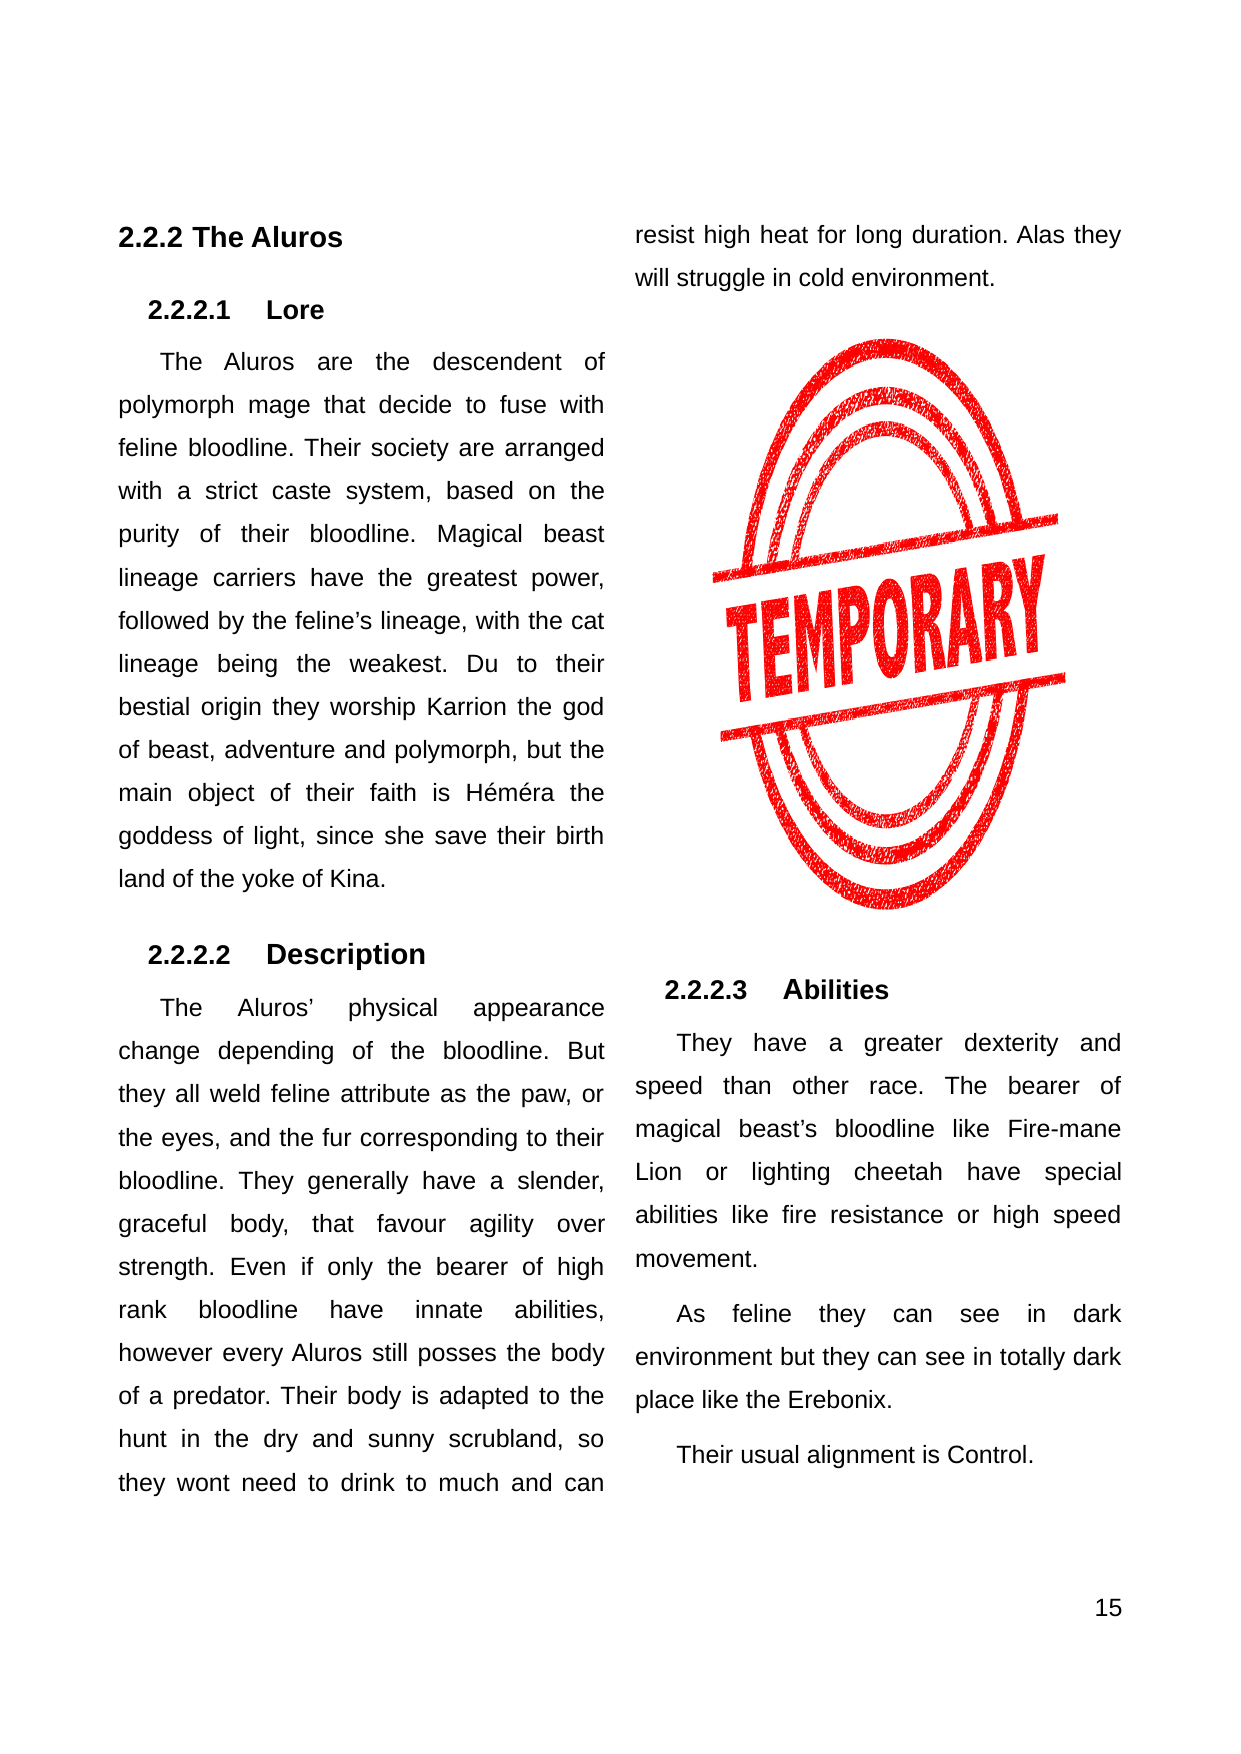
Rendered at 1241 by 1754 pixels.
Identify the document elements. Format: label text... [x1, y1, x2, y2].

subtitle Abilities [635, 955, 1122, 1005]
text The Aluros’ physical appearance change depending of the bloodline. But they all weld feline attribute as the paw, or the eyes, and the fur corresponding to their bloodline. They generally have a slender, graceful body, that favour agility over strength. Even if only the bearer of high rank bloodline have innate abilities, however every Aluros still posses the body of a predator. Their body is adapted to the hunt in the dry and sunny scrubland, so they wont need to drink to much and can [118, 993, 605, 1496]
picture [643, 308, 1115, 955]
subtitle Lore [118, 294, 605, 325]
text resist high heat for long duration. Alas they will struggle in cold environment. [635, 220, 1122, 292]
text They have a greater dexterity and speed than other race. The bearer of magical beast’s bloodline like Fire-mane Lion or lighting cheetah have special abilities like fire resistance or high speed movement. [635, 1028, 1122, 1272]
subtitle The Aluros [118, 220, 605, 254]
text Their usual alignment is Control. [635, 1440, 1122, 1468]
text The Aluros are the descendent of polymorph mage that decide to fuse with feline bloodline. Their society are arranged with a strict caste system, based on the purity of their bloodline. Magical beast lineage carriers have the greatest power, followed by the feline’s lineage, with the cat lineage being the weakest. Du to their bestial origin they worship Karrion the god of beast, adventure and polymorph, but the main object of their faith is Héméra the goddess of light, since she save their birth land of the yoke of Kina. [118, 347, 605, 893]
subtitle Description [118, 937, 605, 971]
text As feline they can see in dark environment but they can see in totally dark place like the Erebonix. [635, 1298, 1122, 1413]
